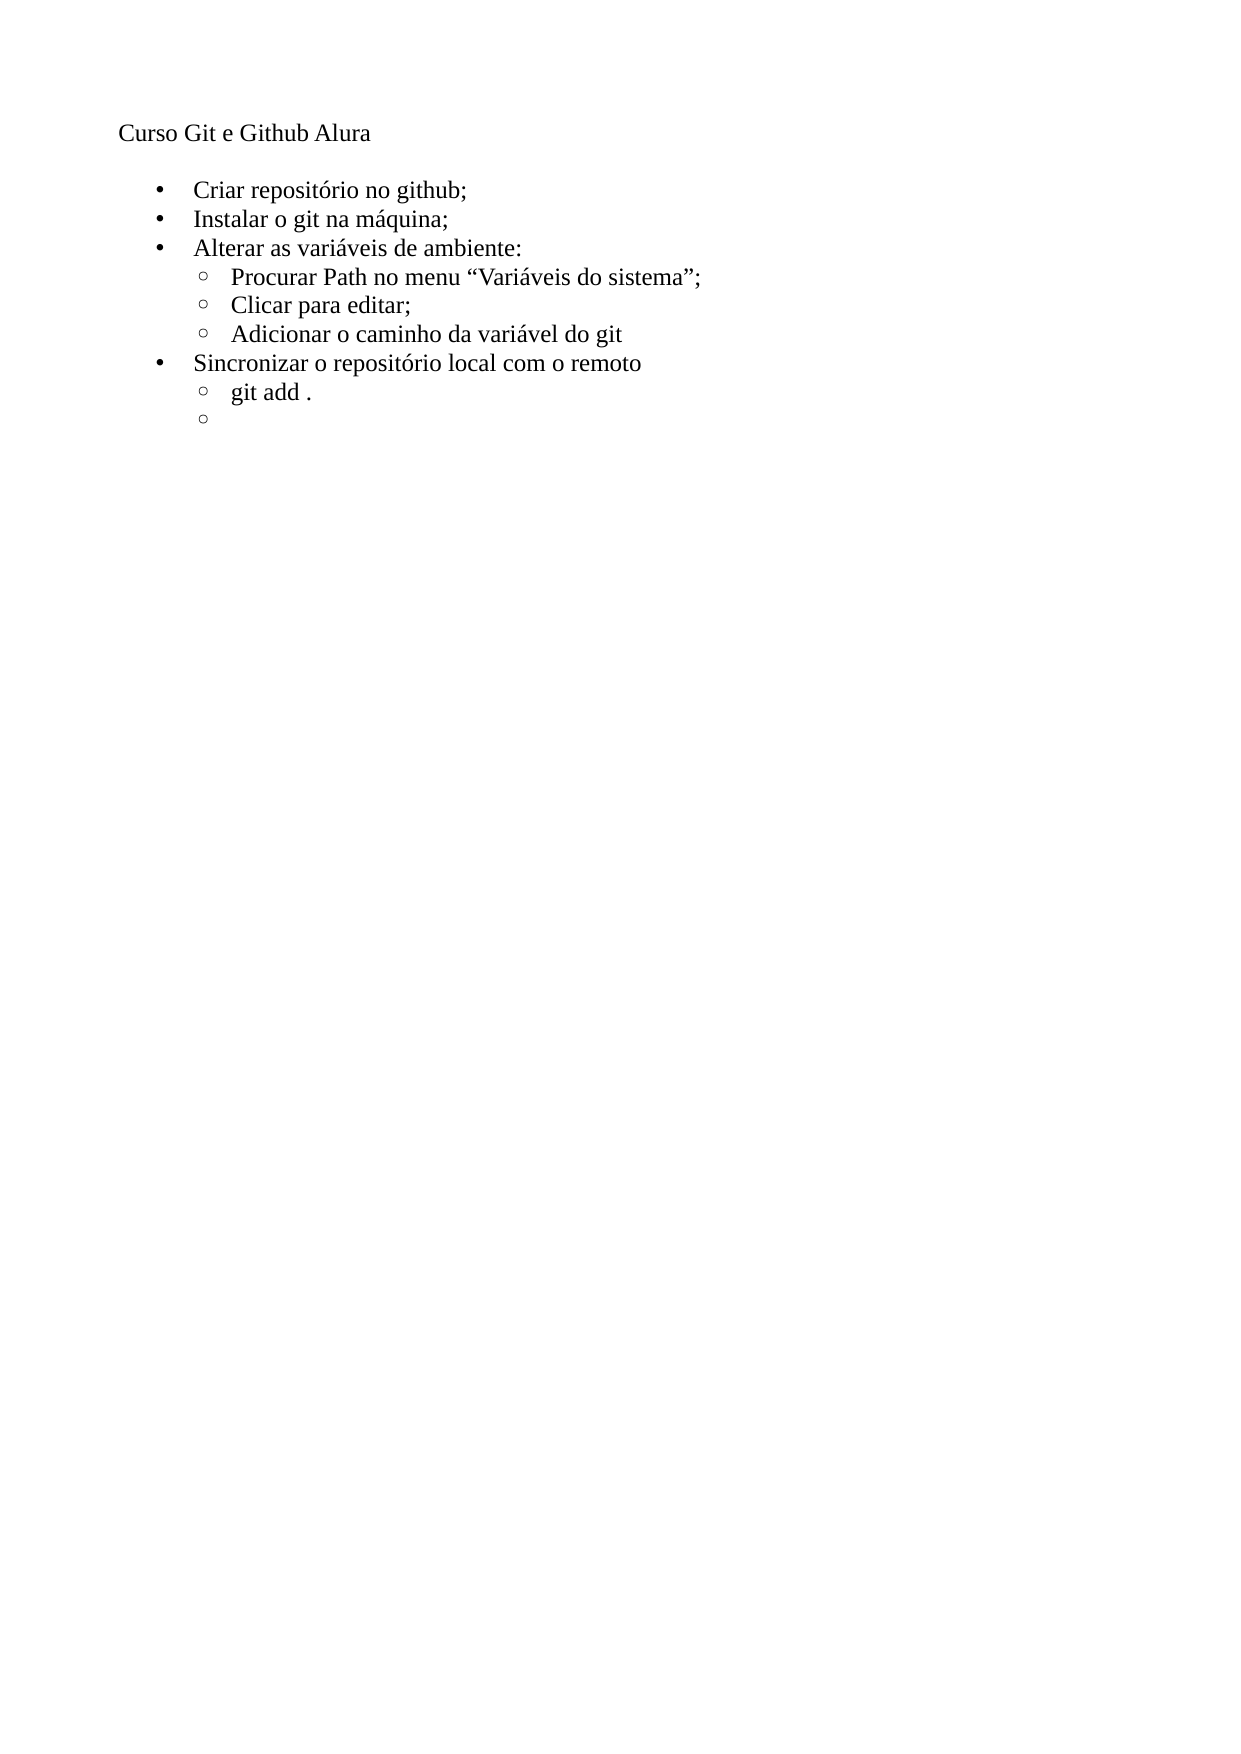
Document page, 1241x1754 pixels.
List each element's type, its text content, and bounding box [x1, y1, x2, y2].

list Criar repositório no github; [156, 176, 1122, 204]
list Procurar Path no menu “Variáveis do sistema”; [193, 262, 1122, 291]
text Curso Git e Github Alura [118, 118, 1122, 147]
list git add . [193, 377, 1122, 406]
list Clicar para editar; [193, 291, 1122, 319]
list Sincronizar o repositório local com o remoto [156, 348, 1122, 377]
list Instalar o git na máquina; [156, 204, 1122, 233]
list Alterar as variáveis de ambiente: [156, 233, 1122, 262]
list Adicionar o caminho da variável do git [193, 319, 1122, 348]
